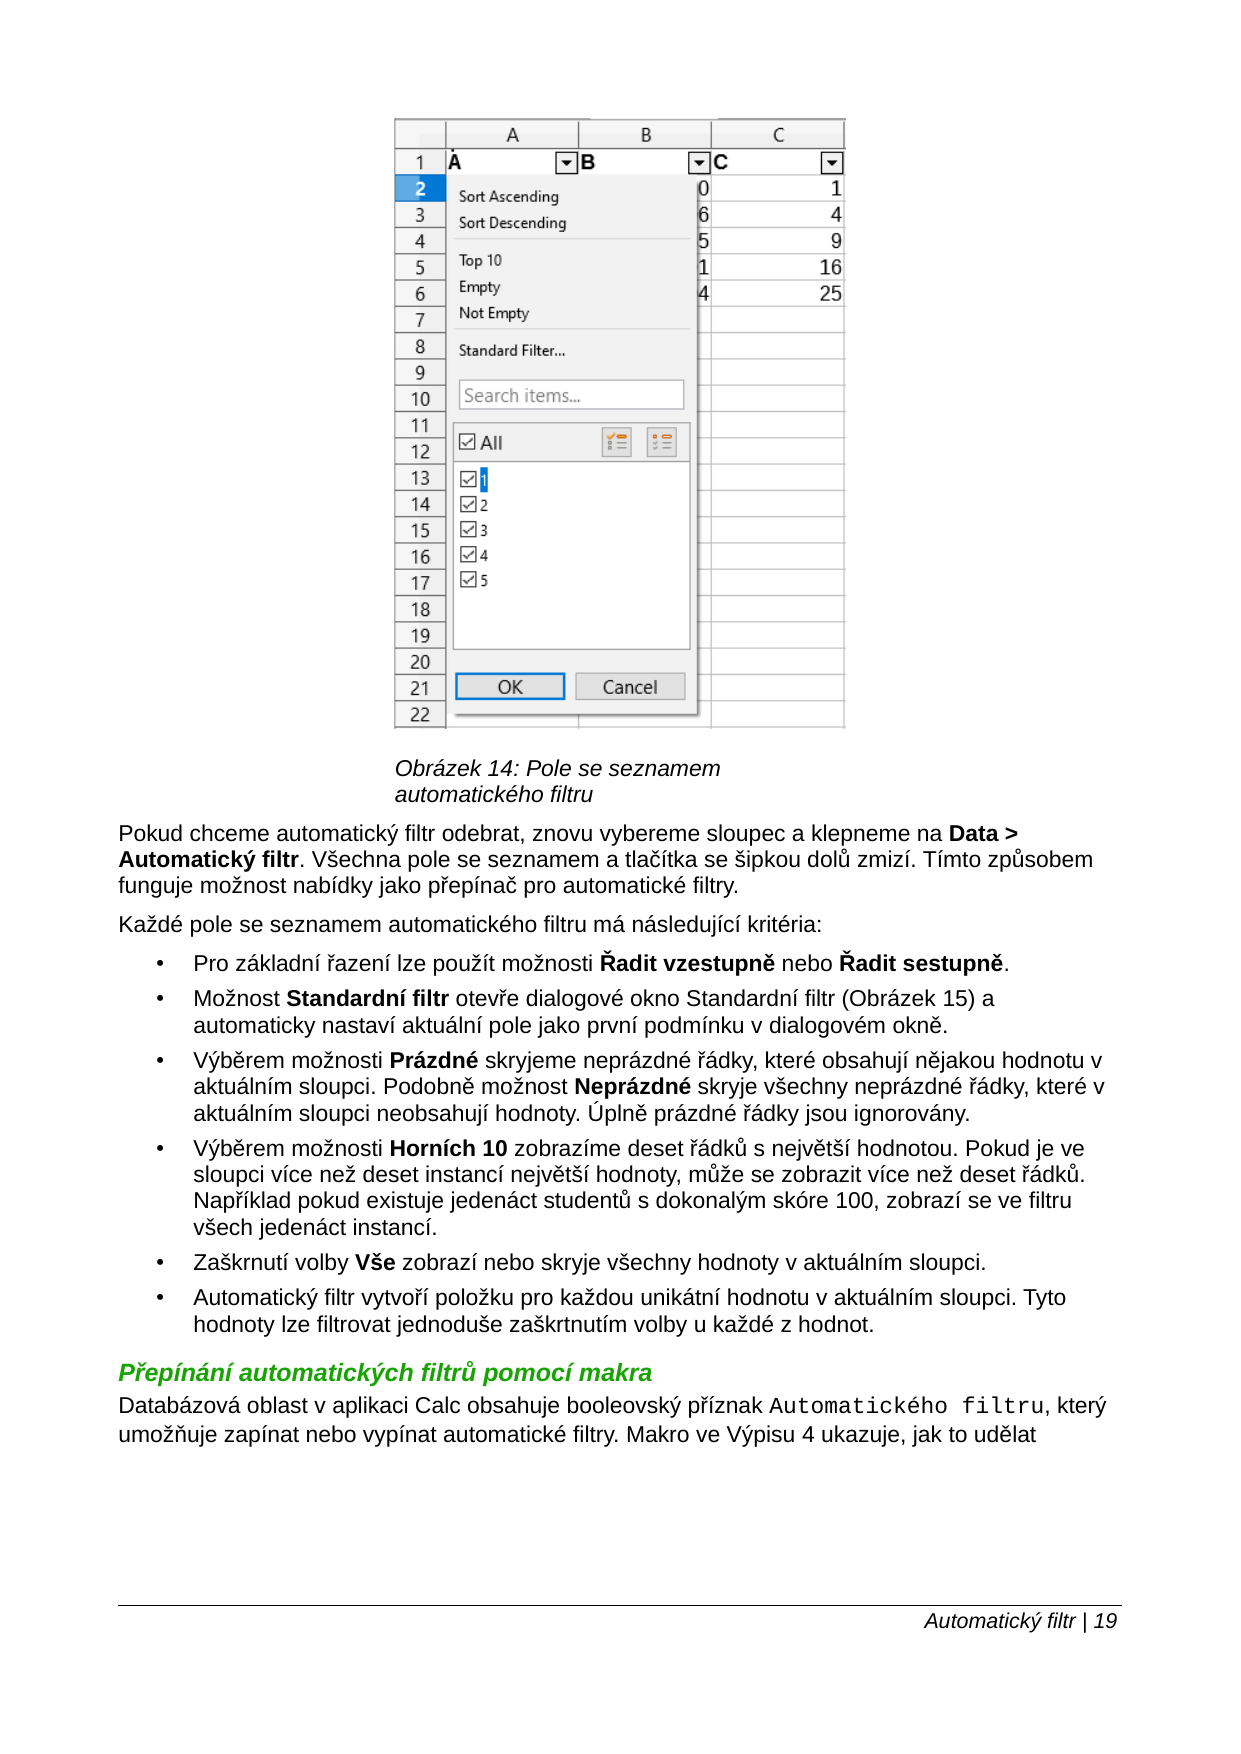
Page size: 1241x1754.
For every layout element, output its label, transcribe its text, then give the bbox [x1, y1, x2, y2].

list Výběrem možnosti Prázdné skryjeme neprázdné řádky, které obsahují nějakou hodnotu v aktuálním sloupci. Podobně možnost Neprázdné skryje všechny neprázdné řádky, které v aktuálním sloupci neobsahují hodnoty. Úplně prázdné řádky jsou ignorovány. [156, 1047, 1122, 1126]
text Pokud chceme automatický filtr odebrat, znovu vybereme sloupec a klepneme na Data > Automatický filtr. Všechna pole se seznamem a tlačítka se šipkou dolů zmizí. Tímto způsobem funguje možnost nabídky jako přepínač pro automatické filtry. [118, 820, 1122, 899]
text Databázová oblast v aplikaci Calc obsahuje booleovský příznak Automatického filtru, který umožňuje zapínat nebo vypínat automatické filtry. Makro ve Výpisu 4 ukazuje, jak to udělat [118, 1392, 1122, 1447]
list Pro základní řazení lze použít možnosti Řadit vzestupně nebo Řadit sestupně. [156, 950, 1122, 976]
list Výběrem možnosti Horních 10 zobrazíme deset řádků s největší hodnotou. Pokud je ve sloupci více než deset instancí největší hodnoty, může se zobrazit více než deset řádků. Například pokud existuje jedenáct studentů s dokonalým skóre 100, zobrazí se ve filtru všech jedenáct instancí. [156, 1135, 1122, 1240]
list Možnost Standardní filtr otevře dialogové okno Standardní filtr (Obrázek 15) a automaticky nastaví aktuální pole jako první podmínku v dialogovém okně. [156, 985, 1122, 1038]
subtitle Přepínání automatických filtrů pomocí makra [118, 1358, 1122, 1386]
list Zaškrnutí volby Vše zobrazí nebo skryje všechny hodnoty v aktuálním sloupci. [156, 1249, 1122, 1275]
picture [394, 118, 846, 729]
list Automatický filtr vytvoří položku pro každou unikátní hodnotu v aktuálním sloupci. Tyto hodnoty lze filtrovat jednoduše zaškrtnutím volby u každé z hodnot. [156, 1284, 1122, 1337]
text Obrázek 14: Pole se seznamem automatického filtru [394, 729, 846, 808]
text Každé pole se seznamem automatického filtru má následující kritéria: [118, 911, 1122, 938]
